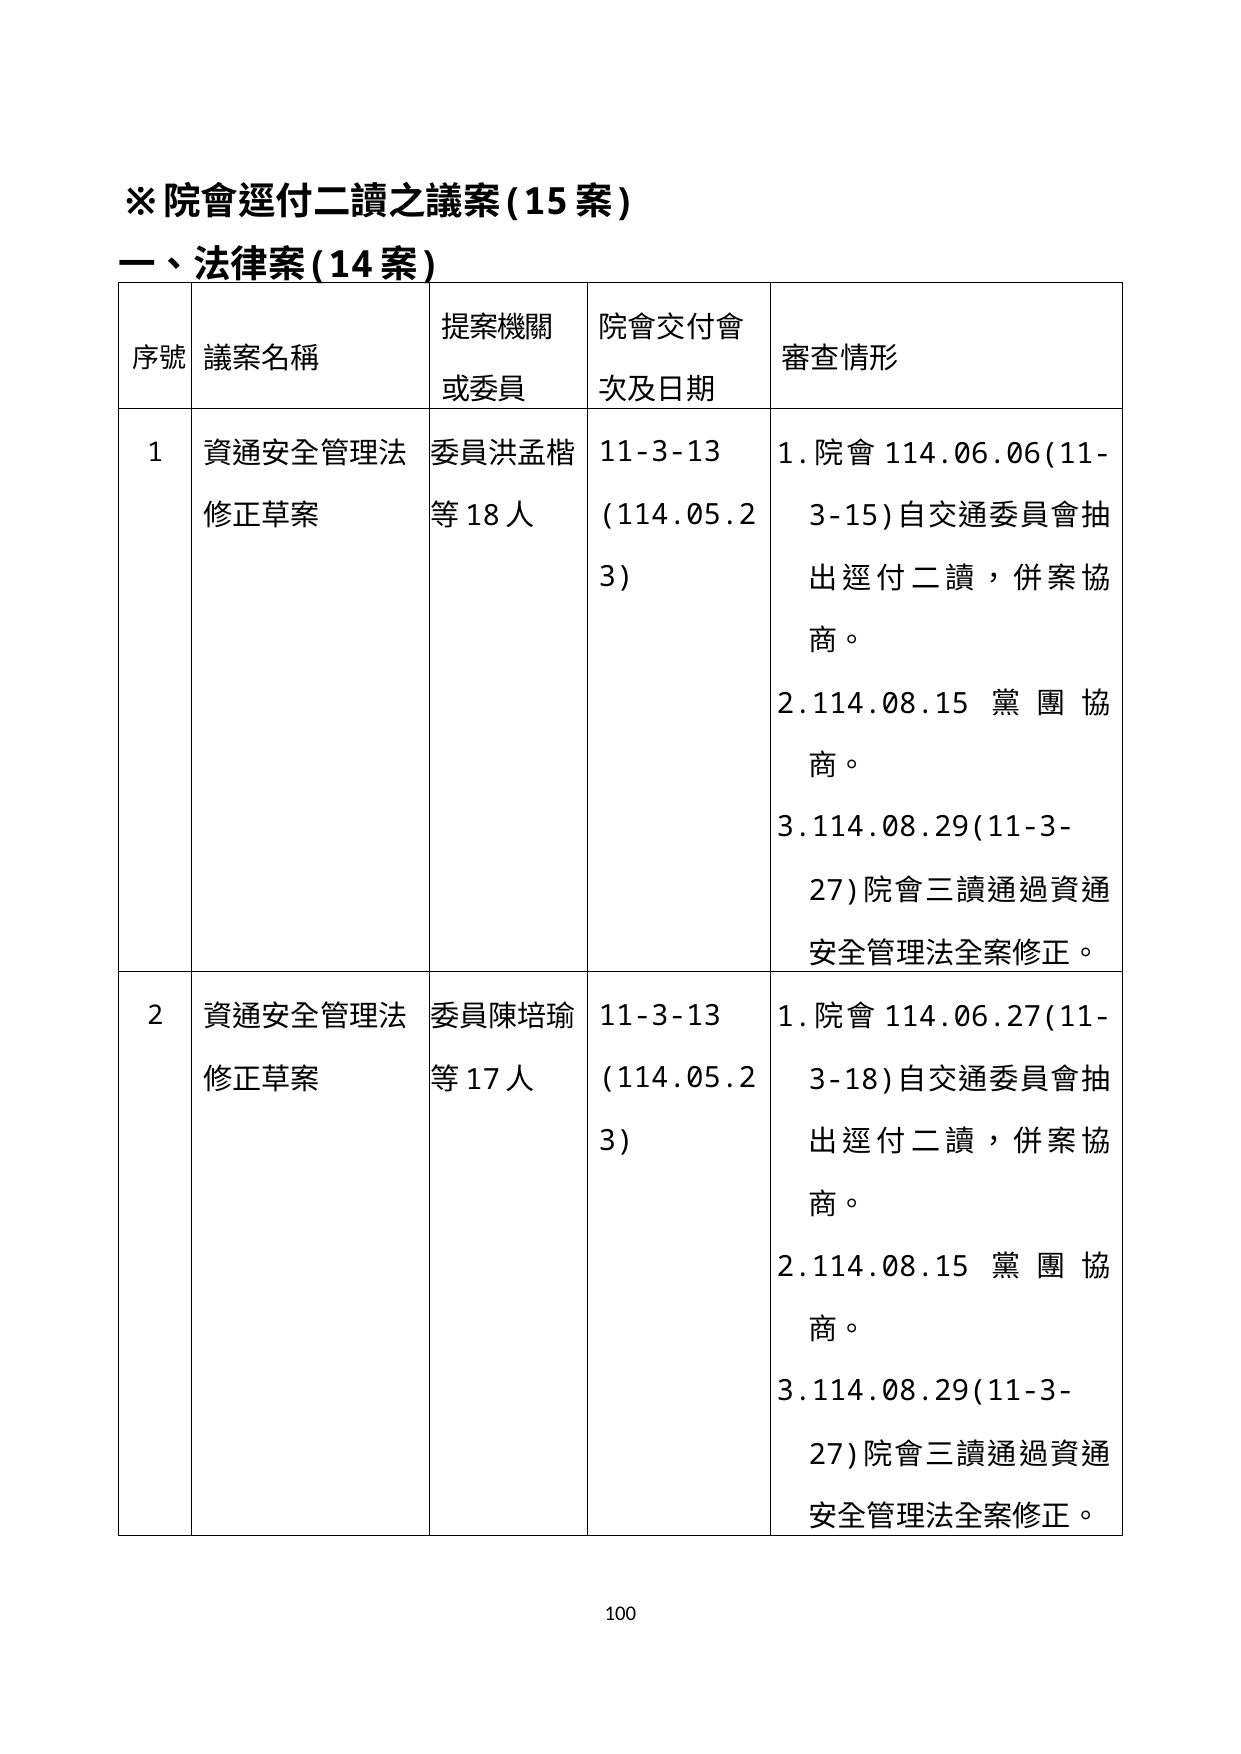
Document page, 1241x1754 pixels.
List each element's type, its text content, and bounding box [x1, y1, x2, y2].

table_cell 1 [119, 409, 191, 971]
table_cell 資通安全管理法修正草案 [192, 409, 429, 971]
table_header 議案名稱 [192, 283, 429, 408]
table_cell 1.院會114.06.06(11-3-15)自交通委員會抽出逕付二讀，併案協商。 2.114.08.15黨團協商。 3.114.08.29(11-3-27)院會三讀通過資通安全管理法全案修正。 [771, 409, 1122, 971]
table_cell 11-3-13 (114.05.23) [588, 409, 770, 971]
table_header 院會交付會次及日期 [588, 283, 770, 408]
table_cell 2 [119, 972, 191, 1535]
table_header 提案機關或委員 [430, 283, 587, 408]
table_header 審查情形 [771, 283, 1122, 408]
table_header 序號 [119, 283, 191, 408]
subtitle ※院會逕付二讀之議案(15案) [118, 157, 1122, 219]
table_cell 資通安全管理法修正草案 [192, 972, 429, 1535]
subtitle 一、法律案(14案) [118, 219, 1122, 282]
table_cell 1.院會114.06.27(11-3-18)自交通委員會抽出逕付二讀，併案協商。 2.114.08.15黨團協商。 3.114.08.29(11-3-27)院會三讀通過資通安全管理法全案修正。 [771, 972, 1122, 1535]
table_cell 委員陳培瑜等17人 [430, 972, 587, 1535]
table_cell 11-3-13 (114.05.23) [588, 972, 770, 1535]
table_cell 委員洪孟楷等18人 [430, 409, 587, 971]
